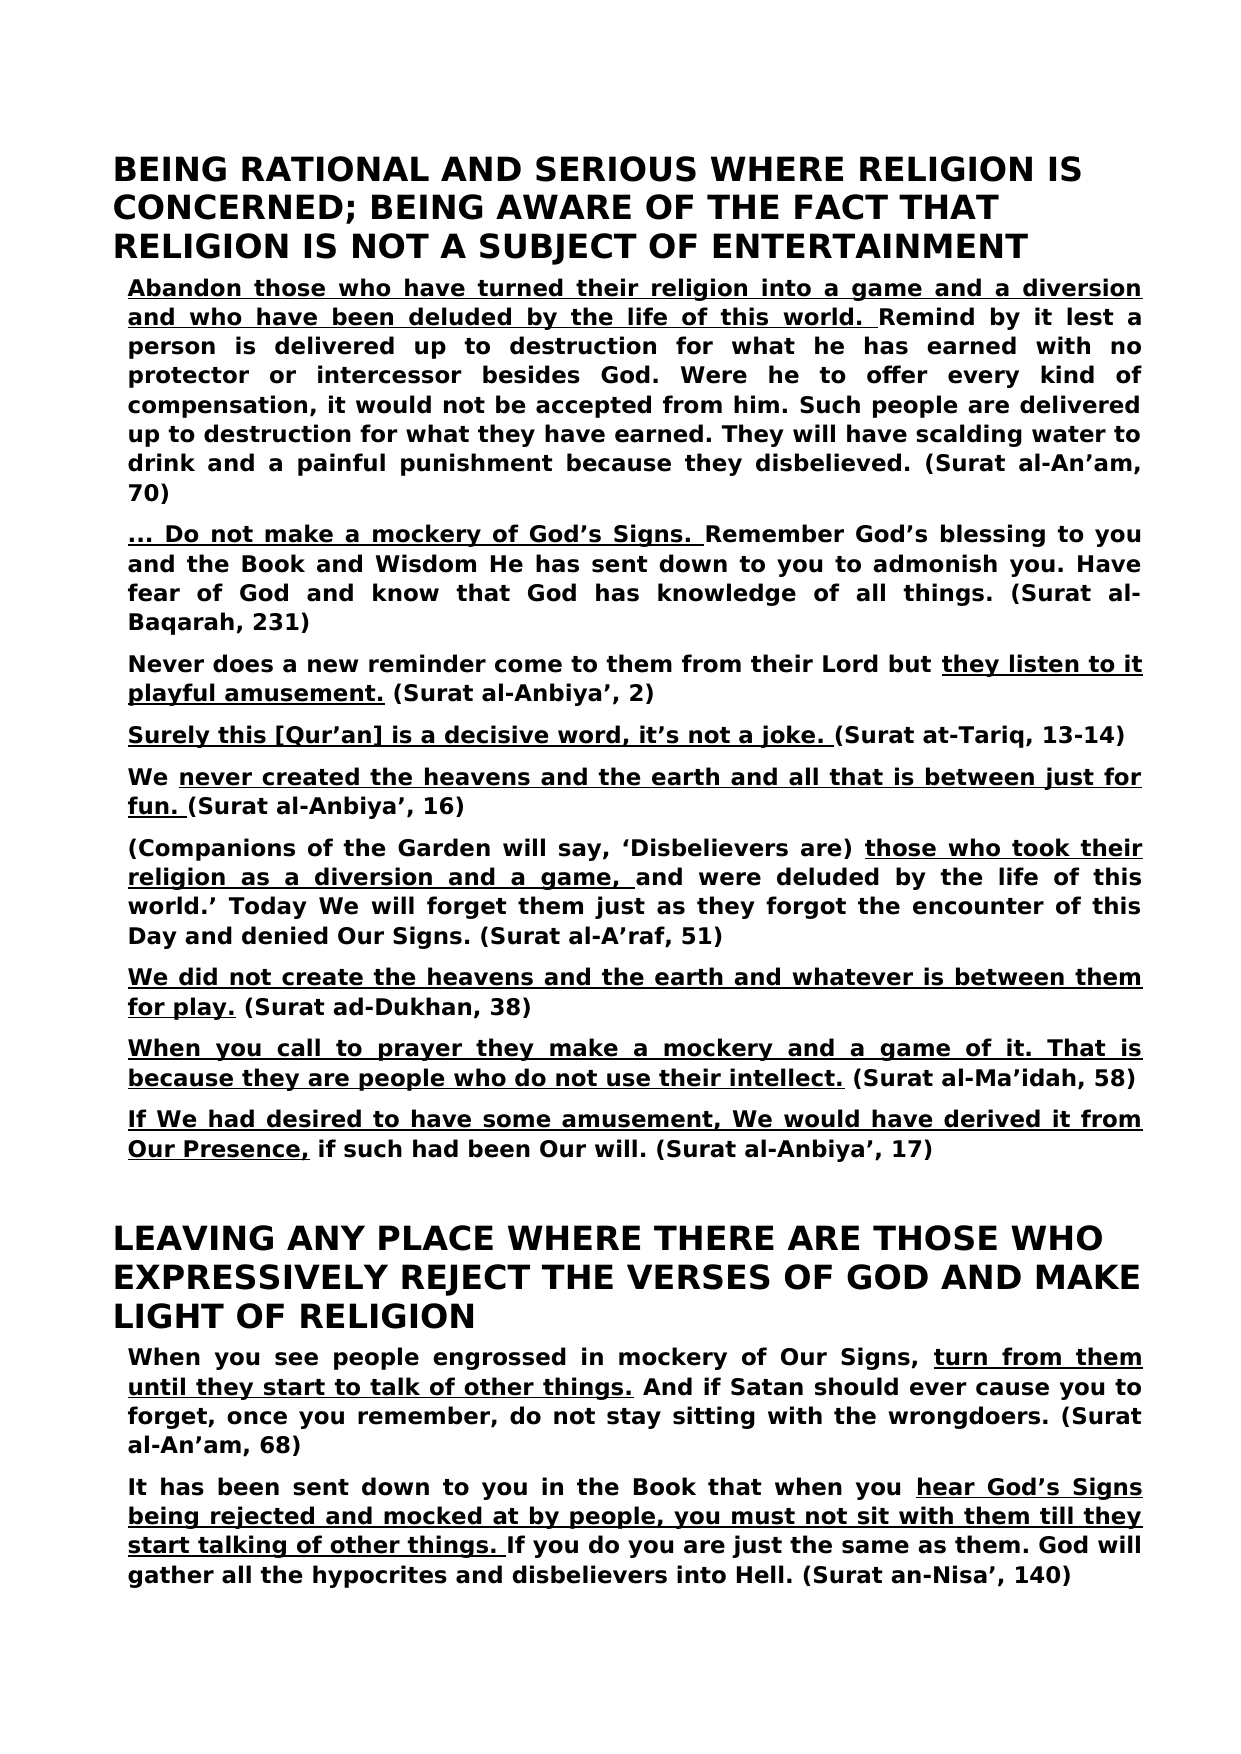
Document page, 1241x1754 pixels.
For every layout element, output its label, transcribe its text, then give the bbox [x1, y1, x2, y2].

text for play. (Surat ad-Dukhan, 38) [127, 988, 1143, 1021]
text (Companions of the Garden will say, ‘Disbelievers are) those who took their religion as a diversion and a game, and were deluded by the life of this world.’ Today We will forget them just as they forgot the encounter of this Day and denied Our Signs. (Surat al-A’raf, 51) [127, 835, 1143, 949]
text Abandon those who have turned their religion into a game and a diversion [127, 275, 1143, 298]
text start talking of other things. If you do you are just the same as them. God will gather all the hypocrites and disbelievers into Hell. (Surat an-Nisa’, 140) [127, 1527, 1143, 1588]
text Our Presence, if such had been Our will. (Surat al-Anbiya’, 17) [127, 1130, 1143, 1163]
text It has been sent down to you in the Book that when you hear God’s Signs being rejected and mocked at by people, you must not sit with them till they [127, 1474, 1143, 1526]
subtitle LEAVING ANY PLACE WHERE THERE ARE THOSE WHO EXPRESSIVELY REJECT THE VERSES OF GOD AND MAKE LIGHT OF RELIGION [112, 1219, 1165, 1336]
subtitle BEING RATIONAL AND SERIOUS WHERE RELIGION IS CONCERNED; BEING AWARE OF THE FACT THAT RELIGION IS NOT A SUBJECT OF ENTERTAINMENT [112, 150, 1165, 267]
text Surely this [Qur’an] is a decisive word, it’s not a joke. (Surat at-Tariq, 13-14) [127, 722, 1143, 749]
text When you call to prayer they make a mockery and a game of it. That is [127, 1036, 1143, 1058]
text We did not create the heavens and the earth and whatever is between them [127, 964, 1143, 987]
text When you see people engrossed in mockery of Our Signs, turn from them until they start to talk of other things. And if Satan should ever cause you to forget, once you remember, do not stay sitting with the wrongdoers. (Surat al-An’am, 68) [127, 1344, 1143, 1459]
text We never created the heavens and the earth and all that is between just for fun. (Surat al-Anbiya’, 16) [127, 764, 1143, 820]
text Never does a new reminder come to them from their Lord but they listen to it playful amusement. (Surat al-Anbiya’, 2) [127, 651, 1143, 707]
text If We had desired to have some amusement, We would have derived it from [127, 1107, 1143, 1129]
text ... Do not make a mockery of God’s Signs. Remember God’s blessing to you and the Book and Wisdom He has sent down to you to admonish you. Have fear of God and know that God has knowledge of all things. (Surat al-Baqarah, 231) [127, 522, 1143, 636]
text and who have been deluded by the life of this world. Remind by it lest a person is delivered up to destruction for what he has earned with no protector or intercessor besides God. Were he to offer every kind of compensation, it would not be accepted from him. Such people are delivered up to destruction for what they have earned. They will have scalding water to drink and a painful punishment because they disbelieved. (Surat al-An’am, 70) [127, 299, 1143, 506]
text because they are people who do not use their intellect. (Surat al-Ma’idah, 58) [127, 1059, 1143, 1092]
